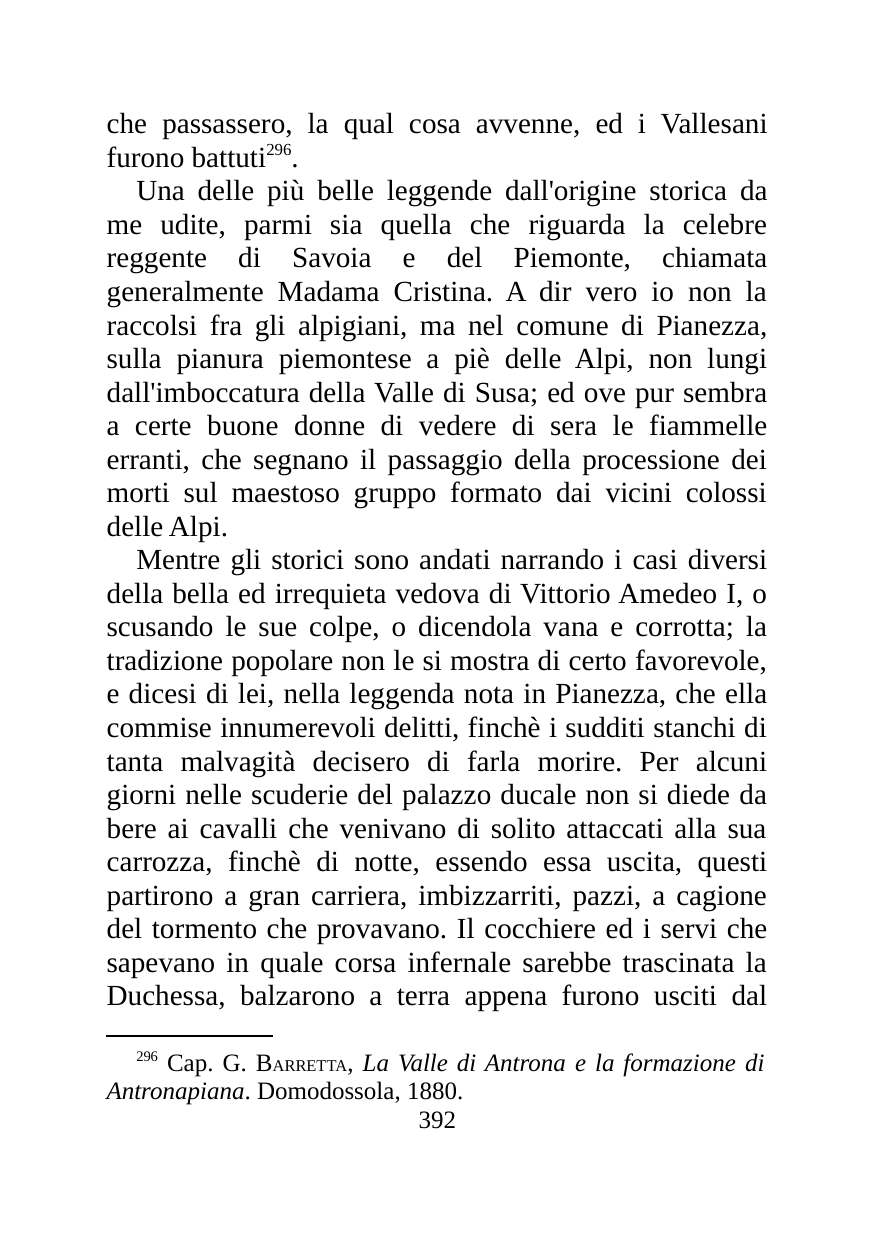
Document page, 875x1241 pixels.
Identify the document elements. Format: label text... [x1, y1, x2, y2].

text Mentre gli storici sono andati narrando i casi diversi della bella ed irrequieta vedova di Vittorio Amedeo I, o scusando le sue colpe, o dicendola vana e corrotta; la tradizione popolare non le si mostra di certo favorevole, e dicesi di lei, nella leggenda nota in Pianezza, che ella commise innumerevoli delitti, finchè i sudditi stanchi di tanta malvagità decisero di farla morire. Per alcuni giorni nelle scuderie del palazzo ducale non si diede da bere ai cavalli che venivano di solito attaccati alla sua carrozza, finchè di notte, essendo essa uscita, questi partirono a gran carriera, imbizzarriti, pazzi, a cagione del tormento che provavano. Il cocchiere ed i servi che sapevano in quale corsa infernale sarebbe trascinata la Duchessa, balzarono a terra appena furono usciti dal [106, 542, 768, 1012]
text che passassero, la qual cosa avvenne, ed i Vallesani furono battuti. [106, 106, 768, 173]
text Cap. G. Barretta, La Valle di Antrona e la formazione di Antronapiana. Domodossola, 1880. [106, 1048, 768, 1105]
text Una delle più belle leggende dall'origine storica da me udite, parmi sia quella che riguarda la celebre reggente di Savoia e del Piemonte, chiamata generalmente Madama Cristina. A dir vero io non la raccolsi fra gli alpigiani, ma nel comune di Pianezza, sulla pianura piemontese a piè delle Alpi, non lungi dall'imboccatura della Valle di Susa; ed ove pur sembra a certe buone donne di vedere di sera le fiammelle erranti, che segnano il passaggio della processione dei morti sul maestoso gruppo formato dai vicini colossi delle Alpi. [106, 173, 768, 542]
